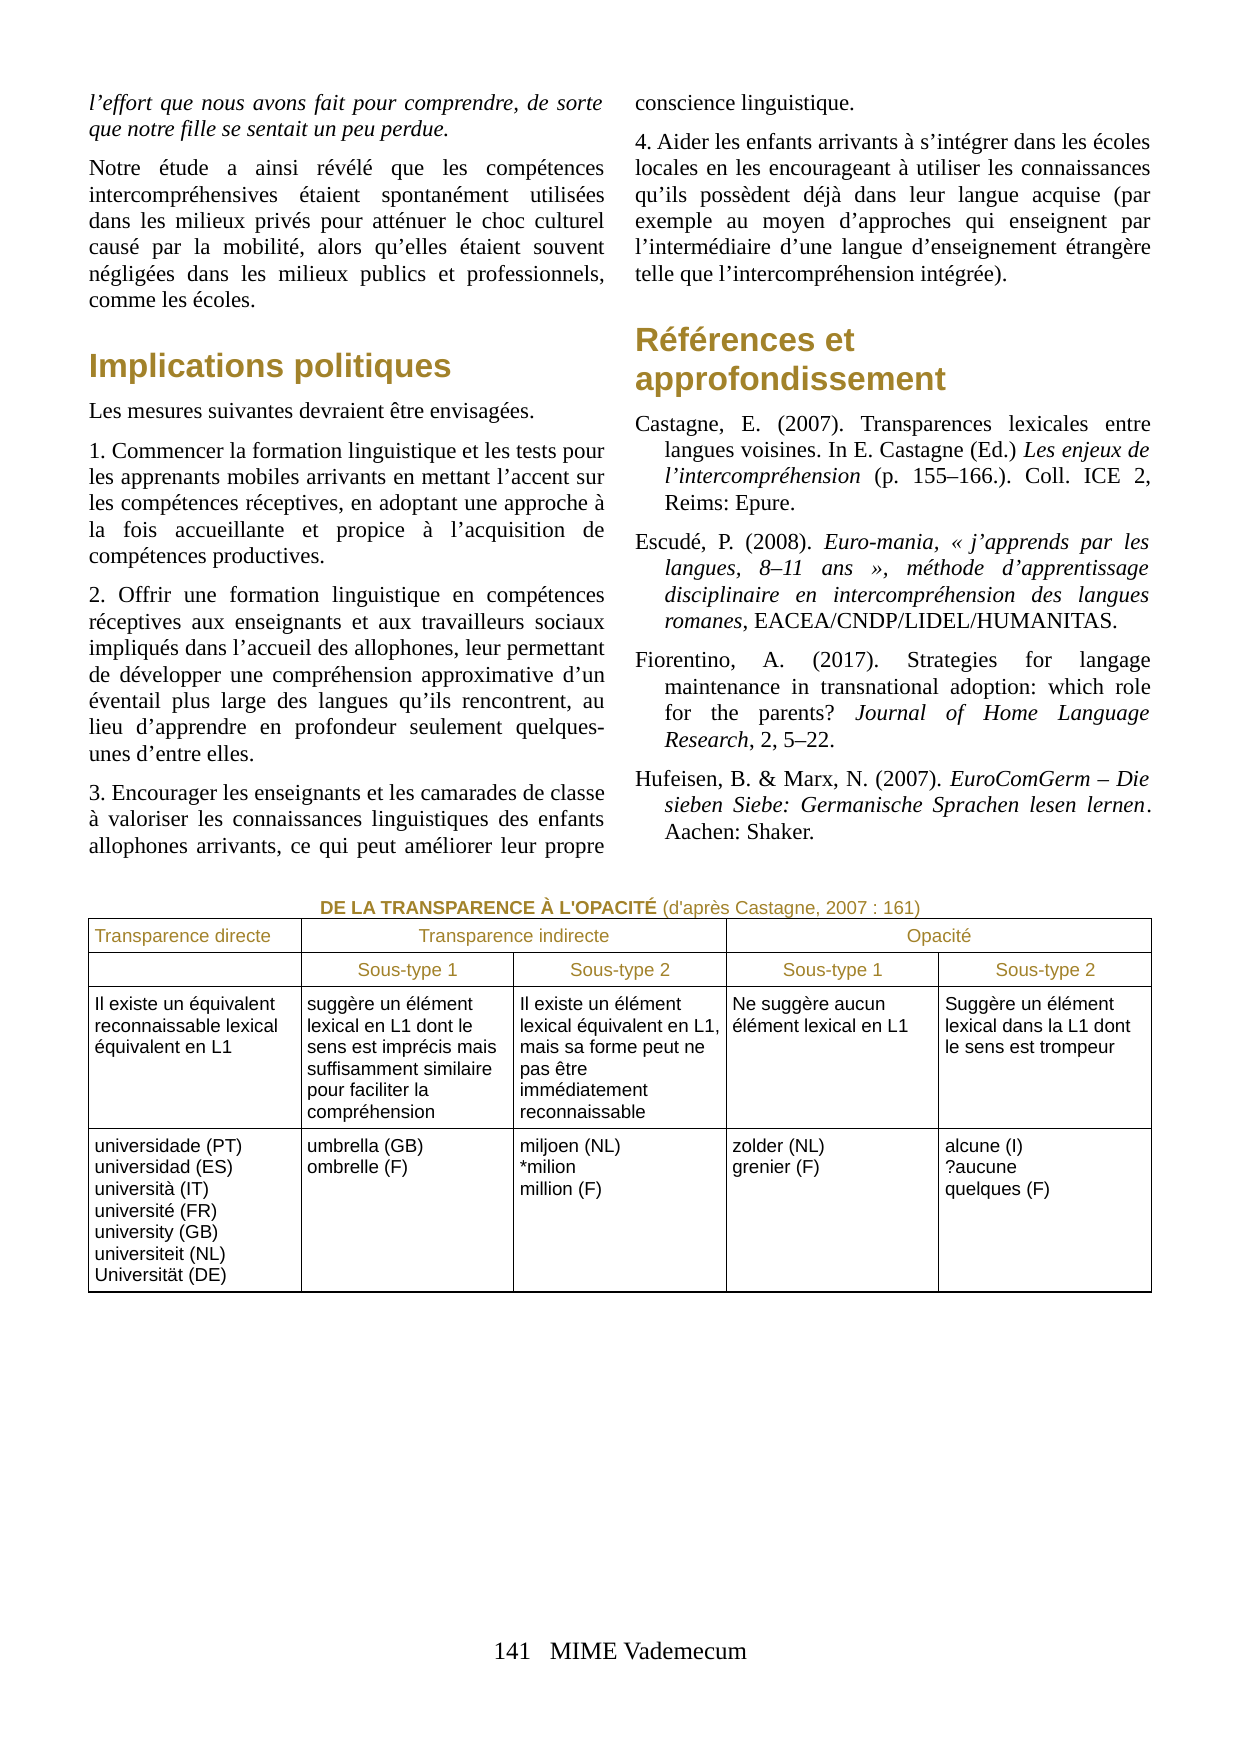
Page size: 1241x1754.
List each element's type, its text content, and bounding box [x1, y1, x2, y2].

table_cell Sous-type 2 [514, 953, 726, 986]
text Les mesures suivantes devraient être envisagées. [88, 397, 605, 424]
text DE LA TRANSPARENCE À L'OPACITÉ (d'après Castagne, 2007 : 161) [88, 896, 1152, 918]
text Escudé, P. (2008). Euro-mania, « j’apprends par les langues, 8–11 ans », méthode d’apprentissage disciplinaire en intercompréhension des langues romanes, EACEA/CNDP/LIDEL/HUMANITAS. [635, 528, 1152, 633]
table_header Transparence directe [89, 919, 301, 952]
text conscience linguistique. [635, 88, 1152, 115]
text Notre étude a ainsi révélé que les compétences intercompréhensives étaient spontanément utilisées dans les milieux privés pour atténuer le choc culturel causé par la mobilité, alors qu’elles étaient souvent négligées dans les milieux publics et professionnels, comme les écoles. [88, 154, 605, 312]
table_cell Ne suggère aucun élément lexical en L1 [727, 987, 938, 1128]
text 1. Commencer la formation linguistique et les tests pour les apprenants mobiles arrivants en mettant l’accent sur les compétences réceptives, en adoptant une approche à la fois accueillante et propice à l’acquisition de compétences productives. [88, 437, 605, 568]
table_cell Il existe un équivalent reconnaissable lexical équivalent en L1 [89, 987, 301, 1128]
text 2. Offrir une formation linguistique en compétences réceptives aux enseignants et aux travailleurs sociaux impliqués dans l’accueil des allophones, leur permettant de développer une compréhension approximative d’un éventail plus large des langues qu’ils rencontrent, au lieu d’apprendre en profondeur seulement quelques-unes d’entre elles. [88, 582, 605, 766]
table_cell suggère un élément lexical en L1 dont le sens est imprécis mais suffisamment similaire pour faciliter la compréhension [302, 987, 513, 1128]
subtitle Implications politiques [88, 346, 605, 385]
table_cell universidade (PT) universidad (ES) università (IT) université (FR) university (GB) universiteit (NL) Universität (DE) [89, 1129, 301, 1291]
text Castagne, E. (2007). Transparences lexicales entre langues voisines. In E. Castagne (Ed.) Les enjeux de l’intercompréhension (p. 155–166.). Coll. ICE 2, Reims: Epure. [635, 410, 1152, 515]
table_cell [89, 953, 301, 986]
table_cell zolder (NL) grenier (F) [727, 1129, 938, 1291]
table_cell Suggère un élément lexical dans la L1 dont le sens est trompeur [939, 987, 1151, 1128]
text Hufeisen, B. & Marx, N. (2007). EuroComGerm – Die sieben Siebe: Germanische Sprachen lesen lernen. Aachen: Shaker. [635, 765, 1152, 844]
text l’effort que nous avons fait pour comprendre, de sorte que notre fille se sentait un peu perdue. [88, 88, 605, 141]
table_cell miljoen (NL) *milion million (F) [514, 1129, 726, 1291]
table_header Transparence indirecte [302, 919, 726, 952]
table_cell Sous-type 2 [939, 953, 1151, 986]
text Fiorentino, A. (2017). Strategies for langage maintenance in transnational adoption: which role for the parents? Journal of Home Language Research, 2, 5–22. [635, 647, 1152, 752]
table_cell alcune (I) ?aucune quelques (F) [939, 1129, 1151, 1291]
table_cell Sous-type 1 [727, 953, 938, 986]
subtitle Références et approfondissement [635, 320, 1152, 397]
table_cell umbrella (GB) ombrelle (F) [302, 1129, 513, 1291]
table_header Opacité [727, 919, 1151, 952]
table_cell Il existe un élément lexical équivalent en L1, mais sa forme peut ne pas être immédiatement reconnaissable [514, 987, 726, 1128]
text 3. Encourager les enseignants et les camarades de classe à valoriser les connaissances linguistiques des enfants allophones arrivants, ce qui peut améliorer leur propre [88, 779, 605, 858]
text 4. Aider les enfants arrivants à s’intégrer dans les écoles locales en les encourageant à utiliser les connaissances qu’ils possèdent déjà dans leur langue acquise (par exemple au moyen d’approches qui enseignent par l’intermédiaire d’une langue d’enseignement étrangère telle que l’intercompréhension intégrée). [635, 128, 1152, 286]
table_cell Sous-type 1 [302, 953, 513, 986]
